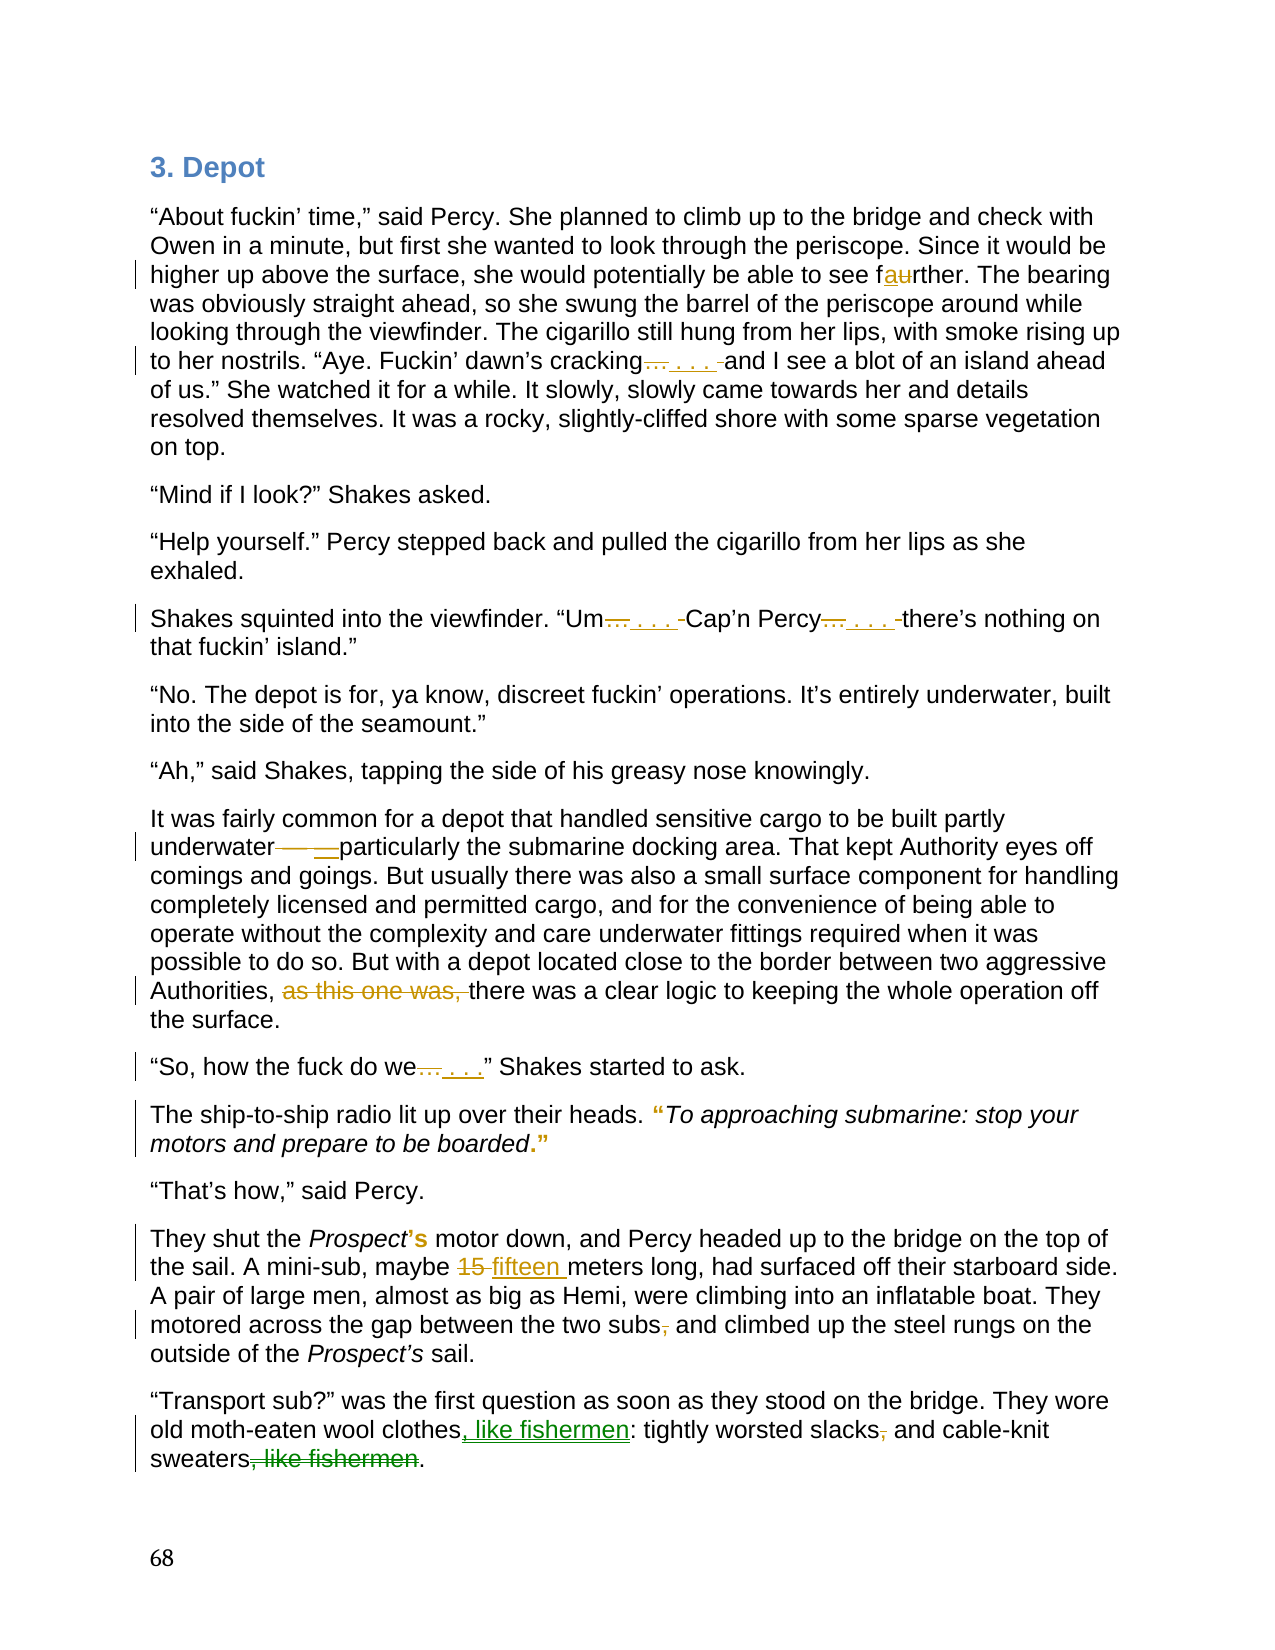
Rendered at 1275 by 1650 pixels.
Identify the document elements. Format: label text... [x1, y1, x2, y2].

text It was fairly common for a depot that handled sensitive cargo to be built partly underwater—particularly the submarine docking area. That kept Authority eyes off comings and goings. But usually there was also a small surface component for handling completely licensed and permitted cargo, and for the convenience of being able to operate without the complexity and care underwater fittings required when it was possible to do so. But with a depot located close to the border between two aggressive Authorities, there was a clear logic to keeping the whole operation off the surface. [150, 803, 1125, 1033]
text They shut the Prospect’s motor down, and Percy headed up to the bridge on the top of the sail. A mini-sub, maybe fifteen meters long, had surfaced off their starboard side. A pair of large men, almost as big as Hemi, were climbing into an inflatable boat. They motored across the gap between the two subs and climbed up the steel rungs on the outside of the Prospect’s sail. [150, 1223, 1125, 1367]
text “Mind if I look?” Shakes asked. [150, 480, 1125, 508]
text “So, how the fuck do we . . .” Shakes started to ask. [150, 1052, 1125, 1081]
text “Transport sub?” was the first question as soon as they stood on the bridge. They wore old moth-eaten wool clothes, like fishermen: tightly worsted slacks and cable-knit sweaters. [150, 1386, 1125, 1472]
text “No. The depot is for, ya know, discreet fuckin’ operations. It’s entirely underwater, built into the side of the seamount.” [150, 680, 1125, 737]
text “Ah,” said Shakes, tapping the side of his greasy nose knowingly. [150, 756, 1125, 785]
text “That’s how,” said Percy. [150, 1176, 1125, 1205]
subtitle 3. Depot [150, 150, 1125, 183]
text Shakes squinted into the viewfinder. “Um . . . Cap’n Percy . . . there’s nothing on that fuckin’ island.” [150, 603, 1125, 661]
text “Help yourself.” Percy stepped back and pulled the cigarillo from her lips as she exhaled. [150, 527, 1125, 585]
text “About fuckin’ time,” said Percy. She planned to climb up to the bridge and check with Owen in a minute, but first she wanted to look through the periscope. Since it would be higher up above the surface, she would potentially be able to see farther. The bearing was obviously straight ahead, so she swung the barrel of the periscope around while looking through the viewfinder. The cigarillo still hung from her lips, with smoke rising up to her nostrils. “Aye. Fuckin’ dawn’s cracking . . . and I see a blot of an island ahead of us.” She watched it for a while. It slowly, slowly came towards her and details resolved themselves. It was a rocky, slightly-cliffed shore with some sparse vegetation on top. [150, 202, 1125, 461]
text The ship-to-ship radio lit up over their heads. “To approaching submarine: stop your motors and prepare to be boarded.” [150, 1100, 1125, 1157]
